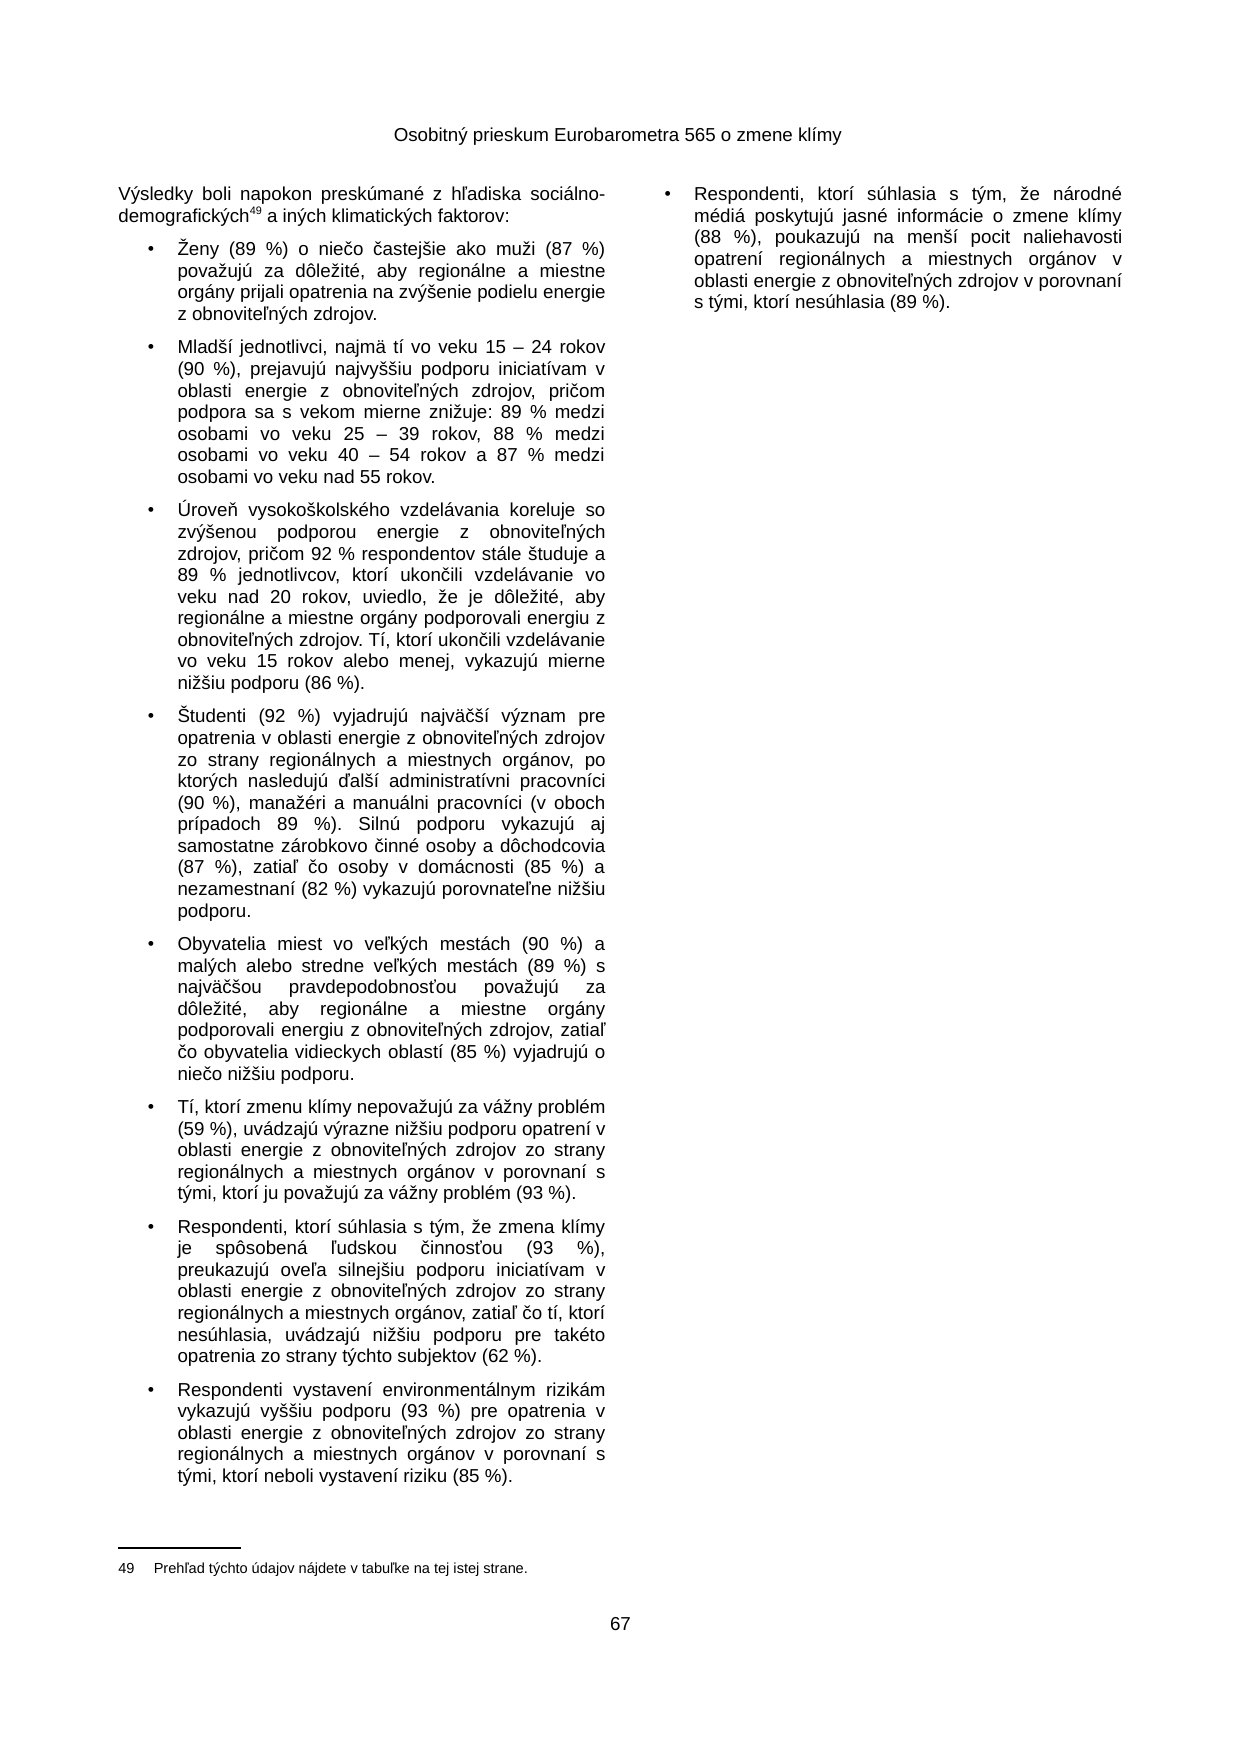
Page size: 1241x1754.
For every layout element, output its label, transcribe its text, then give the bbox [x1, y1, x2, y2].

list Respondenti, ktorí súhlasia s tým, že zmena klímy je spôsobená ľudskou činnosťou (93 %), preukazujú oveľa silnejšiu podporu iniciatívam v oblasti energie z obnoviteľných zdrojov zo strany regionálnych a miestnych orgánov, zatiaľ čo tí, ktorí nesúhlasia, uvádzajú nižšiu podporu pre takéto opatrenia zo strany týchto subjektov (62 %). [148, 1216, 605, 1367]
list Mladší jednotlivci, najmä tí vo veku 15 – 24 rokov (90 %), prejavujú najvyššiu podporu iniciatívam v oblasti energie z obnoviteľných zdrojov, pričom podpora sa s vekom mierne znižuje: 89 % medzi osobami vo veku 25 – 39 rokov, 88 % medzi osobami vo veku 40 – 54 rokov a 87 % medzi osobami vo veku nad 55 rokov. [148, 336, 605, 487]
text Prehľad týchto údajov nájdete v tabuľke na tej istej strane. [118, 1560, 605, 1577]
list Respondenti, ktorí súhlasia s tým, že národné médiá poskytujú jasné informácie o zmene klímy (88 %), poukazujú na menší pocit naliehavosti opatrení regionálnych a miestnych orgánov v oblasti energie z obnoviteľných zdrojov v porovnaní s tými, ktorí nesúhlasia (89 %). [664, 183, 1122, 312]
list Obyvatelia miest vo veľkých mestách (90 %) a malých alebo stredne veľkých mestách (89 %) s najväčšou pravdepodobnosťou považujú za dôležité, aby regionálne a miestne orgány podporovali energiu z obnoviteľných zdrojov, zatiaľ čo obyvatelia vidieckych oblastí (85 %) vyjadrujú o niečo nižšiu podporu. [148, 933, 605, 1084]
list Tí, ktorí zmenu klímy nepovažujú za vážny problém (59 %), uvádzajú výrazne nižšiu podporu opatrení v oblasti energie z obnoviteľných zdrojov zo strany regionálnych a miestnych orgánov v porovnaní s tými, ktorí ju považujú za vážny problém (93 %). [148, 1096, 605, 1204]
list Respondenti vystavení environmentálnym rizikám vykazujú vyššiu podporu (93 %) pre opatrenia v oblasti energie z obnoviteľných zdrojov zo strany regionálnych a miestnych orgánov v porovnaní s tými, ktorí neboli vystavení riziku (85 %). [148, 1378, 605, 1486]
list Ženy (89 %) o niečo častejšie ako muži (87 %) považujú za dôležité, aby regionálne a miestne orgány prijali opatrenia na zvýšenie podielu energie z obnoviteľných zdrojov. [148, 238, 605, 324]
list Úroveň vysokoškolského vzdelávania koreluje so zvýšenou podporou energie z obnoviteľných zdrojov, pričom 92 % respondentov stále študuje a 89 % jednotlivcov, ktorí ukončili vzdelávanie vo veku nad 20 rokov, uviedlo, že je dôležité, aby regionálne a miestne orgány podporovali energiu z obnoviteľných zdrojov. Tí, ktorí ukončili vzdelávanie vo veku 15 rokov alebo menej, vykazujú mierne nižšiu podporu (86 %). [148, 499, 605, 693]
list Študenti (92 %) vyjadrujú najväčší význam pre opatrenia v oblasti energie z obnoviteľných zdrojov zo strany regionálnych a miestnych orgánov, po ktorých nasledujú ďalší administratívni pracovníci (90 %), manažéri a manuálni pracovníci (v oboch prípadoch 89 %). Silnú podporu vykazujú aj samostatne zárobkovo činné osoby a dôchodcovia (87 %), zatiaľ čo osoby v domácnosti (85 %) a nezamestnaní (82 %) vykazujú porovnateľne nižšiu podporu. [148, 705, 605, 921]
text Výsledky boli napokon preskúmané z hľadiska sociálno-demografických a iných klimatických faktorov: [118, 183, 605, 226]
